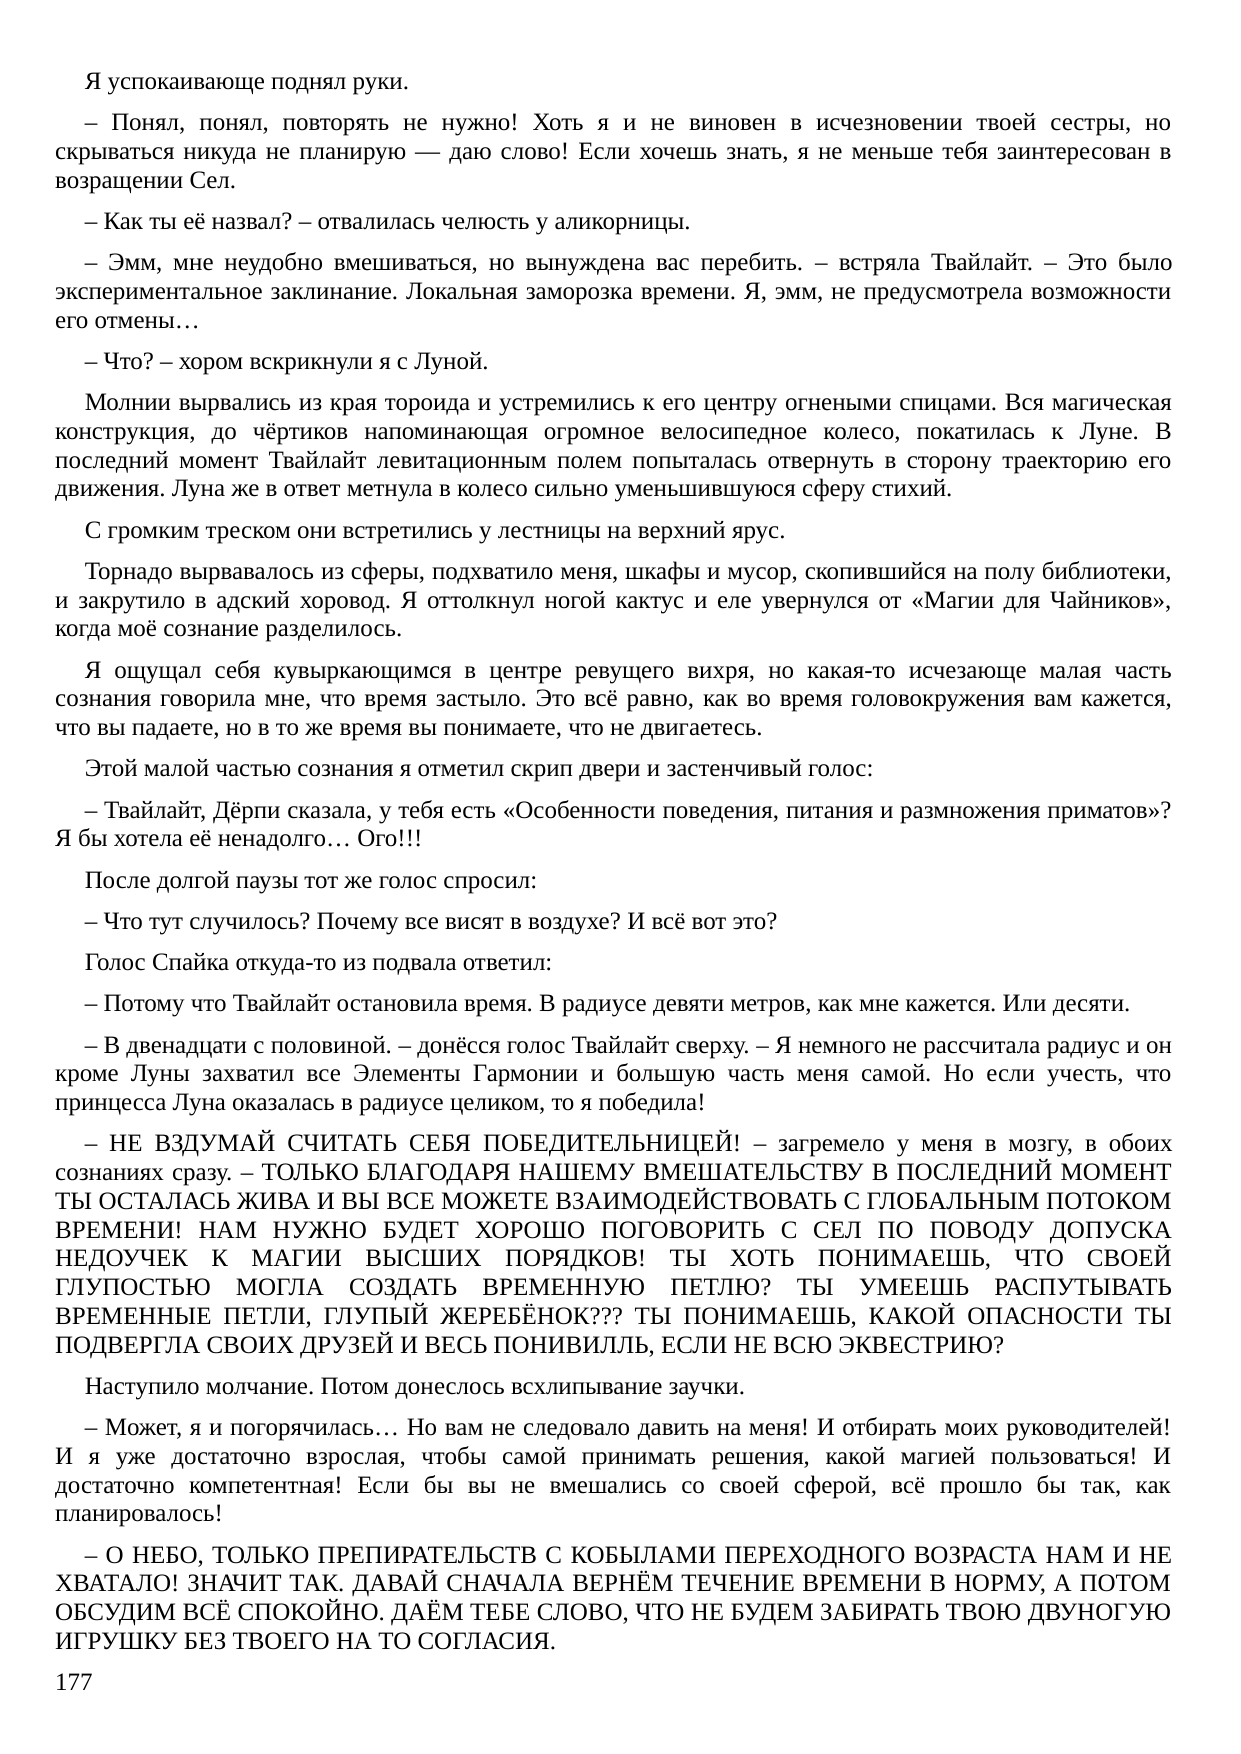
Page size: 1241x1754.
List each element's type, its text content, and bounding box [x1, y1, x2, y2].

text – В двенадцати с половиной. – донёсся голос Твайлайт сверху. – Я немного не рассчитала радиус и он кроме Луны захватил все Элементы Гармонии и большую часть меня самой. Но если учесть, что принцесса Луна оказалась в радиусе целиком, то я победила! [55, 1030, 1173, 1116]
text – Понял, понял, повторять не нужно! Хоть я и не виновен в исчезновении твоей сестры, но скрываться никуда не планирую — даю слово! Если хочешь знать, я не меньше тебя заинтересован в возращении Сел. [55, 107, 1173, 193]
text – О НЕБО, ТОЛЬКО ПРЕПИРАТЕЛЬСТВ С КОБЫЛАМИ ПЕРЕХОДНОГО ВОЗРАСТА НАМ И НЕ ХВАТАЛО! ЗНАЧИТ ТАК. ДАВАЙ СНАЧАЛА ВЕРНЁМ ТЕЧЕНИЕ ВРЕМЕНИ В НОРМУ, А ПОТОМ ОБСУДИМ ВСЁ СПОКОЙНО. ДАЁМ ТЕБЕ СЛОВО, ЧТО НЕ БУДЕМ ЗАБИРАТЬ ТВОЮ ДВУНОГУЮ ИГРУШКУ БЕЗ ТВОЕГО НА ТО СОГЛАСИЯ. [55, 1540, 1173, 1655]
text Наступило молчание. Потом донеслось всхлипывание заучки. [55, 1371, 1173, 1400]
text – Может, я и погорячилась… Но вам не следовало давить на меня! И отбирать моих руководителей! И я уже достаточно взрослая, чтобы самой принимать решения, какой магией пользоваться! И достаточно компетентная! Если бы вы не вмешались со своей сферой, всё прошло бы так, как планировалось! [55, 1412, 1173, 1527]
text – Эмм, мне неудобно вмешиваться, но вынуждена вас перебить. – встряла Твайлайт. – Это было экспериментальное заклинание. Локальная заморозка времени. Я, эмм, не предусмотрела возможности его отмены… [55, 247, 1173, 333]
text После долгой паузы тот же голос спросил: [55, 865, 1173, 893]
text – Как ты её назвал? – отвалилась челюсть у аликорницы. [55, 206, 1173, 235]
text С громким треском они встретились у лестницы на верхний ярус. [55, 515, 1173, 543]
text – Что тут случилось? Почему все висят в воздухе? И всё вот это? [55, 906, 1173, 935]
text – Что? – хором вскрикнули я с Луной. [55, 346, 1173, 375]
text – Твайлайт, Дёрпи сказала, у тебя есть «Особенности поведения, питания и размножения приматов»? Я бы хотела её ненадолго… Ого!!! [55, 795, 1173, 852]
text – Потому что Твайлайт остановила время. В радиусе девяти метров, как мне кажется. Или десяти. [55, 988, 1173, 1017]
text Молнии вырвались из края тороида и устремились к его центру огнеными спицами. Вся магическая конструкция, до чёртиков напоминающая огромное велосипедное колесо, покатилась к Луне. В последний момент Твайлайт левитационным полем попыталась отвернуть в сторону траекторию его движения. Луна же в ответ метнула в колесо сильно уменьшившуюся сферу стихий. [55, 387, 1173, 502]
text Я ощущал себя кувыркающимся в центре ревущего вихря, но какая-то исчезающе малая часть сознания говорила мне, что время застыло. Это всё равно, как во время головокружения вам кажется, что вы падаете, но в то же время вы понимаете, что не двигаетесь. [55, 655, 1173, 741]
text Голос Спайка откуда-то из подвала ответил: [55, 947, 1173, 976]
text Торнадо вырвавалось из сферы, подхватило меня, шкафы и мусор, скопившийся на полу библиотеки, и закрутило в адский хоровод. Я оттолкнул ногой кактус и еле увернулся от «Магии для Чайников», когда моё сознание разделилось. [55, 556, 1173, 642]
text – НЕ ВЗДУМАЙ СЧИТАТЬ СЕБЯ ПОБЕДИТЕЛЬНИЦЕЙ! – загремело у меня в мозгу, в обоих сознаниях сразу. – ТОЛЬКО БЛАГОДАРЯ НАШЕМУ ВМЕШАТЕЛЬСТВУ В ПОСЛЕДНИЙ МОМЕНТ ТЫ ОСТАЛАСЬ ЖИВА И ВЫ ВСЕ МОЖЕТЕ ВЗАИМОДЕЙСТВОВАТЬ С ГЛОБАЛЬНЫМ ПОТОКОМ ВРЕМЕНИ! НАМ НУЖНО БУДЕТ ХОРОШО ПОГОВОРИТЬ С СЕЛ ПО ПОВОДУ ДОПУСКА НЕДОУЧЕК К МАГИИ ВЫСШИХ ПОРЯДКОВ! ТЫ ХОТЬ ПОНИМАЕШЬ, ЧТО СВОЕЙ ГЛУПОСТЬЮ МОГЛА СОЗДАТЬ ВРЕМЕННУЮ ПЕТЛЮ? ТЫ УМЕЕШЬ РАСПУТЫВАТЬ ВРЕМЕННЫЕ ПЕТЛИ, ГЛУПЫЙ ЖЕРЕБЁНОК??? ТЫ ПОНИМАЕШЬ, КАКОЙ ОПАСНОСТИ ТЫ ПОДВЕРГЛА СВОИХ ДРУЗЕЙ И ВЕСЬ ПОНИВИЛЛЬ, ЕСЛИ НЕ ВСЮ ЭКВЕСТРИЮ? [55, 1128, 1173, 1358]
text Этой малой частью сознания я отметил скрип двери и застенчивый голос: [55, 753, 1173, 782]
text Я успокаивающе поднял руки. [55, 66, 1173, 95]
